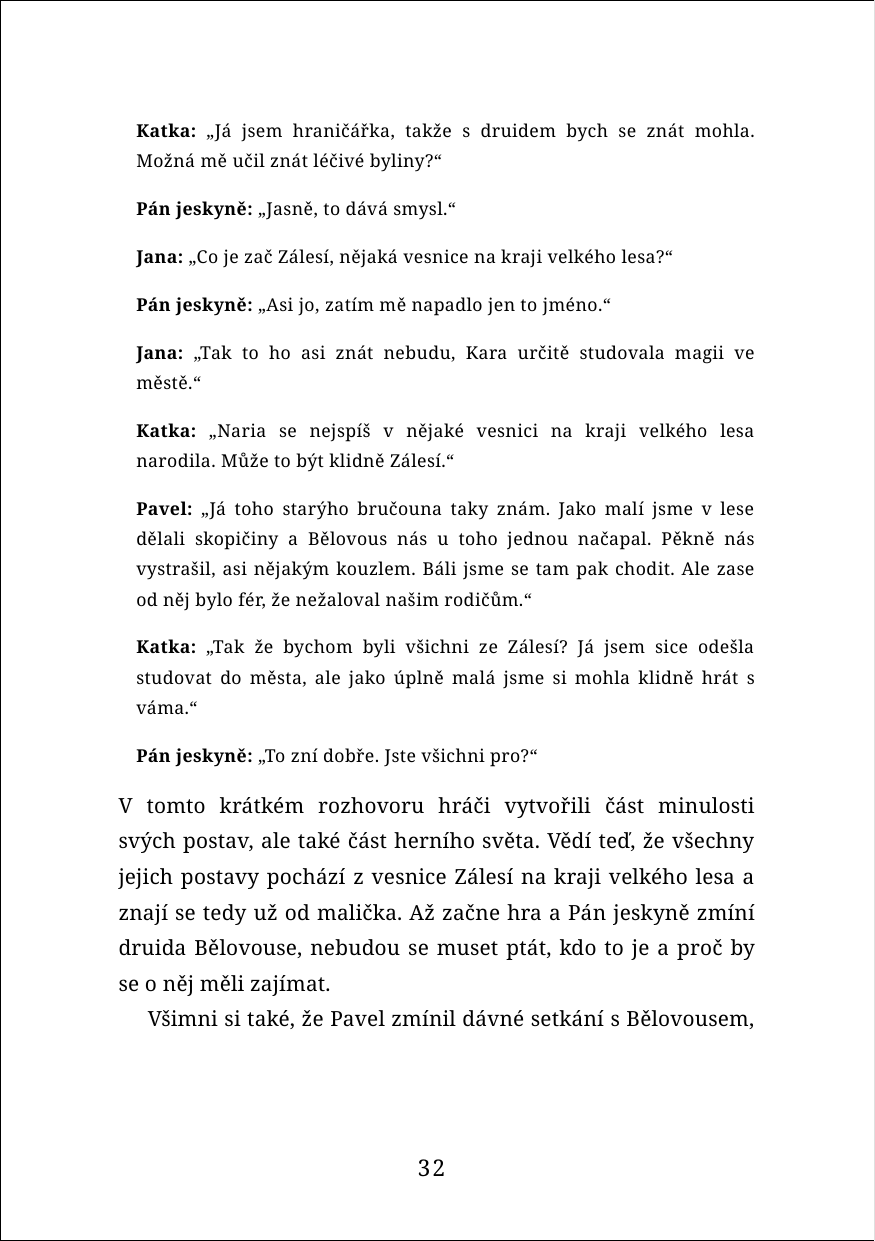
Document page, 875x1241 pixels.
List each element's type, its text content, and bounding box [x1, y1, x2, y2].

text Jana: „Co je zač Zálesí, nějaká vesnice na kraji velkého lesa?“ [136, 244, 756, 268]
text Katka: „Naria se nejspíš v nějaké vesnici na kraji velkého lesa narodila. Může to být klidně Zálesí.“ [136, 418, 756, 473]
text Pán jeskyně: „To zní dobře. Jste všichni pro?“ [136, 743, 756, 767]
text V tomto krátkém rozhovoru hráči vytvořili část minulosti svých postav, ale také část herního světa. Vědí teď, že všechny jejich postavy pochází z vesnice Zálesí na kraji velkého lesa a znají se tedy už od malička. Až začne hra a Pán jeskyně zmíní druida Bělovouse, nebudou se muset ptát, kdo to je a proč by se o něj měli zajímat. Všimni si také, že Pavel zmínil dávné setkání s Bělovousem, [118, 791, 756, 1033]
text Katka: „Tak že bychom byli všichni ze Zálesí? Já jsem sice odešla studovat do města, ale jako úplně malá jsme si mohla klidně hrát s váma.“ [136, 635, 756, 719]
text Katka: „Já jsem hraničářka, takže s druidem bych se znát mohla. Možná mě učil znát léčivé byliny?“ [136, 118, 756, 173]
text Jana: „Tak to ho asi znát nebudu, Kara určitě studovala magii ve městě.“ [136, 340, 756, 394]
text Pán jeskyně: „Jasně, to dává smysl.“ [136, 196, 756, 221]
text Pavel: „Já toho starýho bručouna taky znám. Jako malí jsme v lese dělali skopičiny a Bělovous nás u toho jednou načapal. Pěkně nás vystrašil, asi nějakým kouzlem. Báli jsme se tam pak chodit. Ale zase od něj bylo fér, že nežaloval našim rodičům.“ [136, 496, 756, 611]
text Pán jeskyně: „Asi jo, zatím mě napadlo jen to jméno.“ [136, 292, 756, 316]
